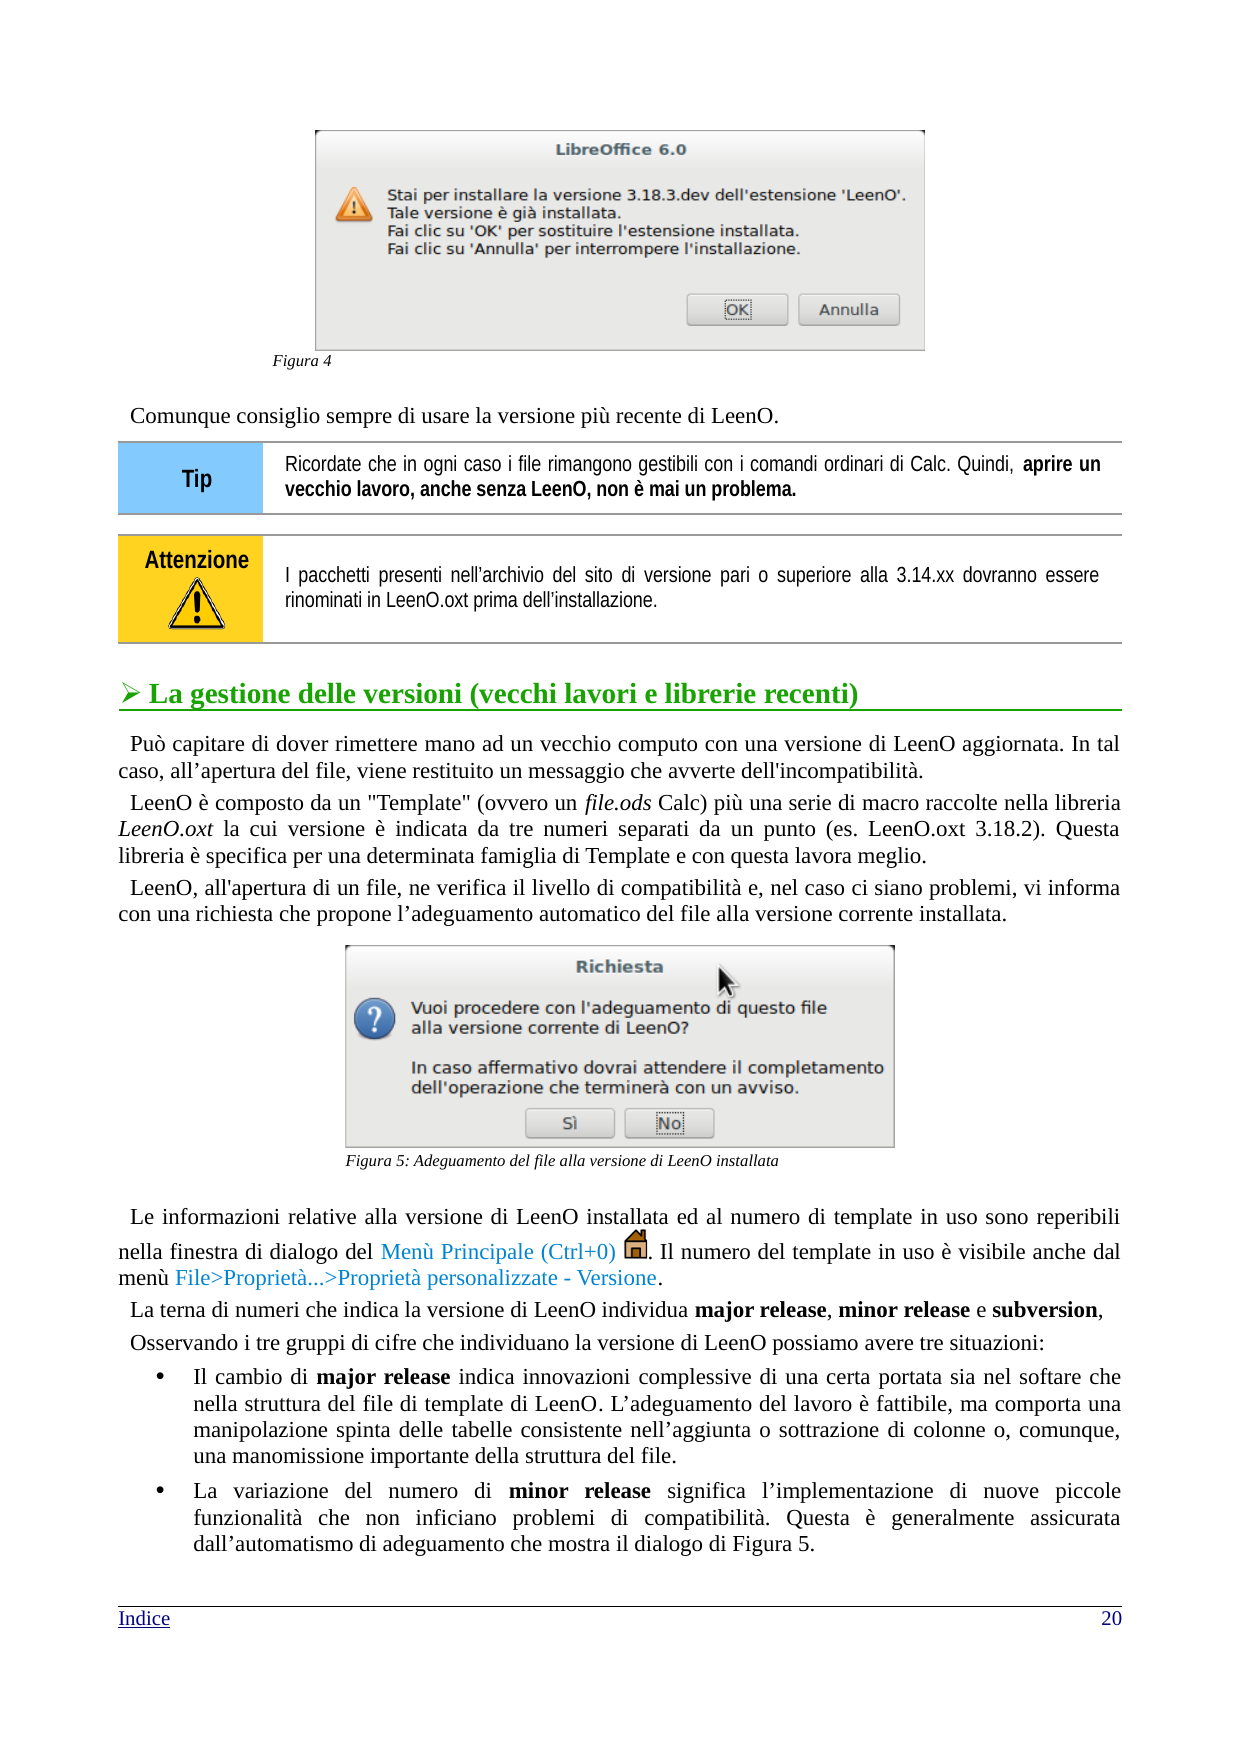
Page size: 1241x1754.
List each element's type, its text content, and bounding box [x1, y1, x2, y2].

picture [345, 945, 895, 1148]
subtitle La gestione delle versioni (vecchi lavori e librerie recenti) [119, 676, 1122, 709]
table_header Ricordate che in ogni caso i file rimangono gestibili con i comandi ordinari di Calc. Quindi, aprire un vecchio lavoro, anche senza LeenO, non è mai un problema. [264, 443, 1122, 513]
text LeenO è composto da un "Template" (ovvero un file.ods Calc) più una serie di macro raccolte nella libreria LeenO.oxt la cui versione è indicata da tre numeri separati da un punto (es. LeenO.oxt 3.18.2). Questa libreria è specifica per una determinata famiglia di Template e con questa lavora meglio. [118, 789, 1122, 868]
text LeenO, all'apertura di un file, ne verifica il livello di compatibilità e, nel caso ci siano problemi, vi informa con una richiesta che propone l’adeguamento automatico del file alla versione corrente installata. [118, 874, 1122, 927]
text Figura 5: Adeguamento del file alla versione di LeenO installata [345, 1148, 895, 1170]
list Il cambio di major release indica innovazioni complessive di una certa portata sia nel softare che nella struttura del file di template di LeenO. L’adeguamento del lavoro è fattibile, ma comporta una manipolazione spinta delle tabelle consistente nell’aggiunta o sottrazione di colonne o, comunque, una manomissione importante della struttura del file. [156, 1361, 1122, 1469]
picture [164, 573, 229, 633]
text La terna di numeri che indica la versione di LeenO individua major release, minor release e subversion, [118, 1296, 1122, 1323]
picture [315, 130, 925, 351]
text Figura 4 [272, 351, 968, 369]
picture [623, 1229, 648, 1260]
text Le informazioni relative alla versione di LeenO installata ed al numero di template in uso sono reperibili nella finestra di dialogo del Menù Principale (Ctrl+0) . Il numero del template in uso è visibile anche dal menù File>Proprietà...>Proprietà personalizzate - Versione. [118, 1203, 1122, 1291]
table_header Tip [118, 443, 263, 513]
text Osservando i tre gruppi di cifre che individuano la versione di LeenO possiamo avere tre situazioni: [118, 1329, 1122, 1355]
table_header Attenzione [118, 536, 263, 642]
text Comunque consiglio sempre di usare la versione più recente di LeenO. [118, 402, 1122, 428]
list La variazione del numero di minor release significa l’implementazione di nuove piccole funzionalità che non inficiano problemi di compatibilità. Questa è generalmente assicurata dall’automatismo di adeguamento che mostra il dialogo di Figura 5. [156, 1475, 1122, 1556]
text Può capitare di dover rimettere mano ad un vecchio computo con una versione di LeenO aggiornata. In tal caso, all’apertura del file, viene restituito un messaggio che avverte dell'incompatibilità. [118, 730, 1122, 783]
table_header I pacchetti presenti nell’archivio del sito di versione pari o superiore alla 3.14.xx dovranno essere rinominati in LeenO.oxt prima dell’installazione. [264, 536, 1122, 642]
